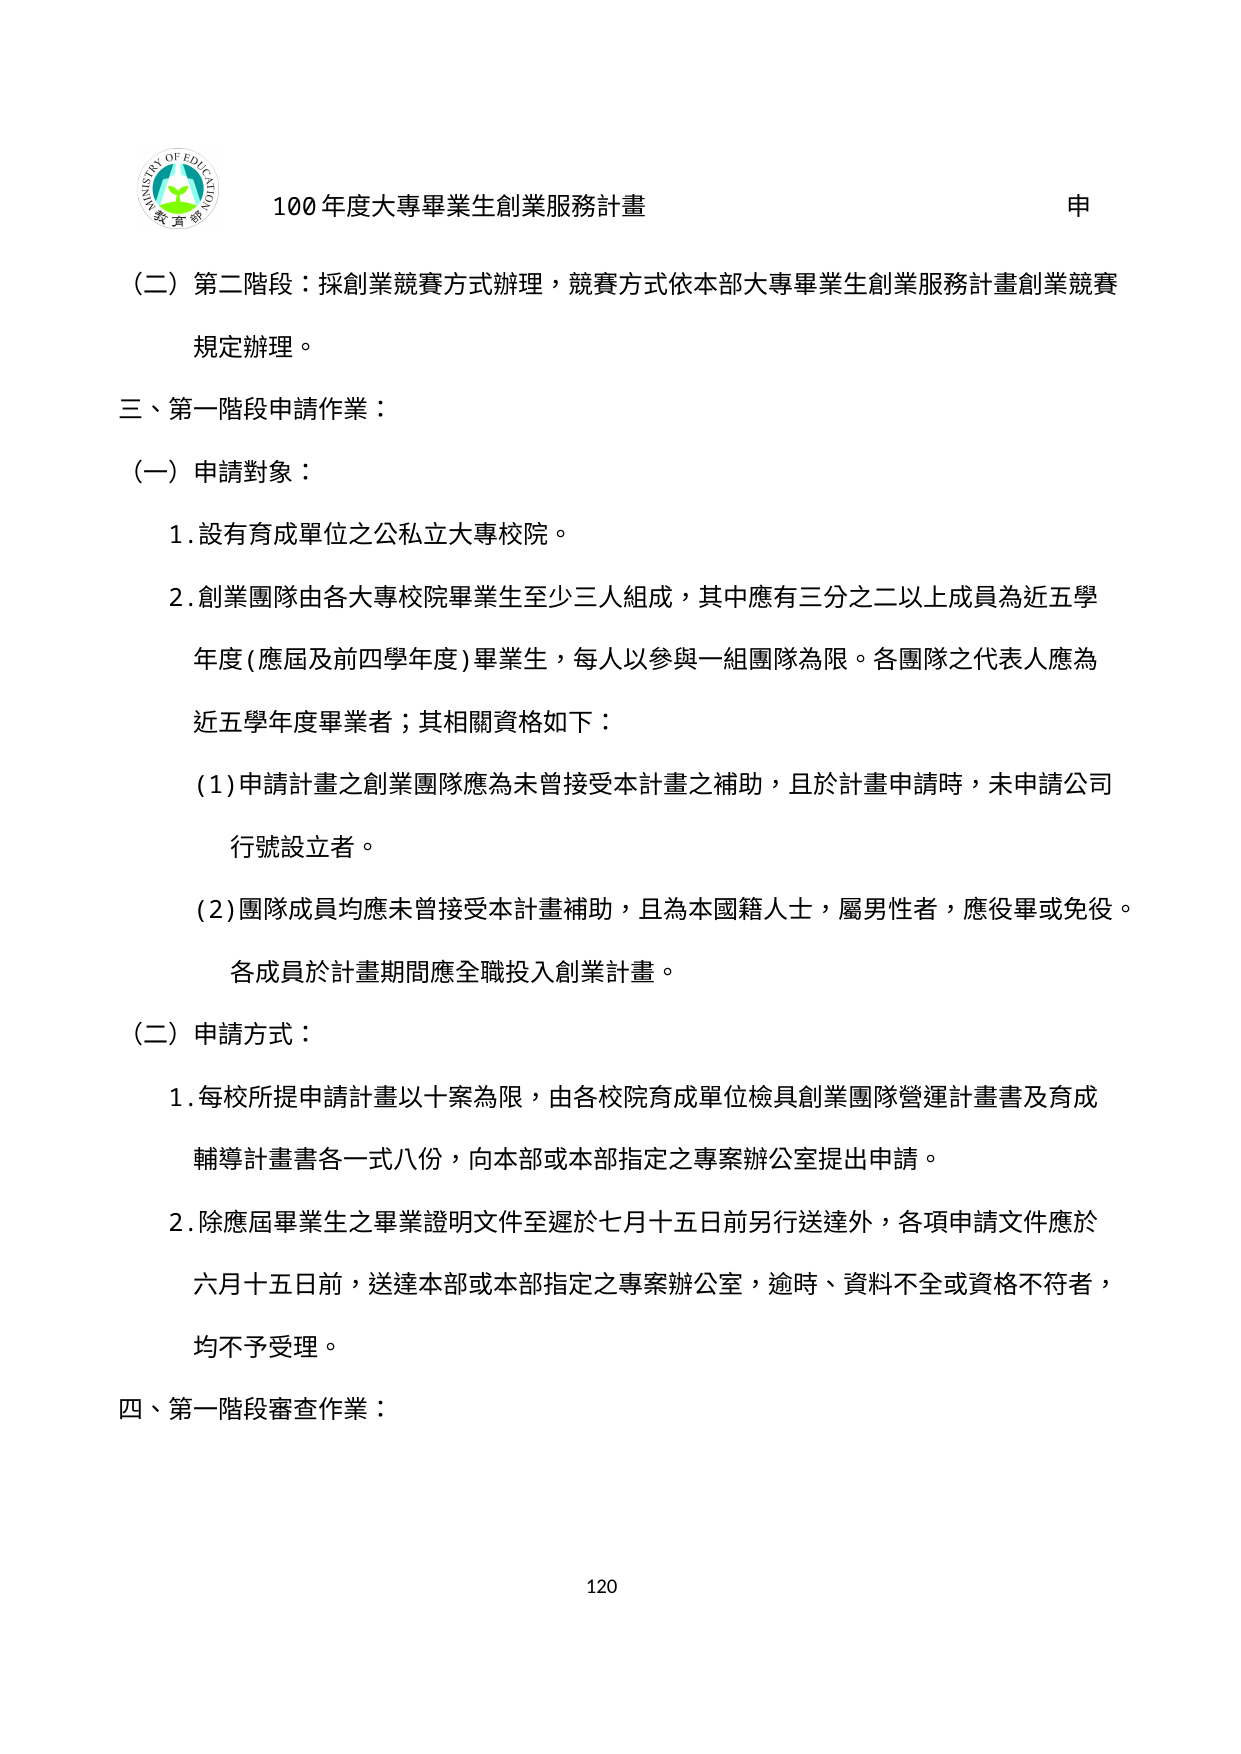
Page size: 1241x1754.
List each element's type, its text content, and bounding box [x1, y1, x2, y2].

text （二）第二階段：採創業競賽方式辦理，競賽方式依本部大專畢業生創業服務計畫創業競賽規定辦理。 [118, 179, 1122, 366]
text 1.每校所提申請計畫以十案為限，由各校院育成單位檢具創業團隊營運計畫書及育成輔導計畫書各一式八份，向本部或本部指定之專案辦公室提出申請。 [168, 1054, 1122, 1179]
text 2.除應屆畢業生之畢業證明文件至遲於七月十五日前另行送達外，各項申請文件應於六月十五日前，送達本部或本部指定之專案辦公室，逾時、資料不全或資格不符者，均不予受理。 [168, 1179, 1122, 1366]
text 1.設有育成單位之公私立大專校院。 [168, 491, 1122, 554]
text 三、第一階段申請作業： [118, 366, 1122, 429]
text 2.創業團隊由各大專校院畢業生至少三人組成，其中應有三分之二以上成員為近五學年度(應屆及前四學年度)畢業生，每人以參與一組團隊為限。各團隊之代表人應為近五學年度畢業者；其相關資格如下： [168, 554, 1122, 741]
text (2)團隊成員均應未曾接受本計畫補助，且為本國籍人士，屬男性者，應役畢或免役。各成員於計畫期間應全職投入創業計畫。 [193, 866, 1122, 991]
text （一）申請對象： [118, 429, 1122, 491]
text 四、第一階段審查作業： [118, 1366, 1122, 1429]
text (1)申請計畫之創業團隊應為未曾接受本計畫之補助，且於計畫申請時，未申請公司行號設立者。 [193, 741, 1122, 866]
text （二）申請方式： [118, 991, 1122, 1054]
